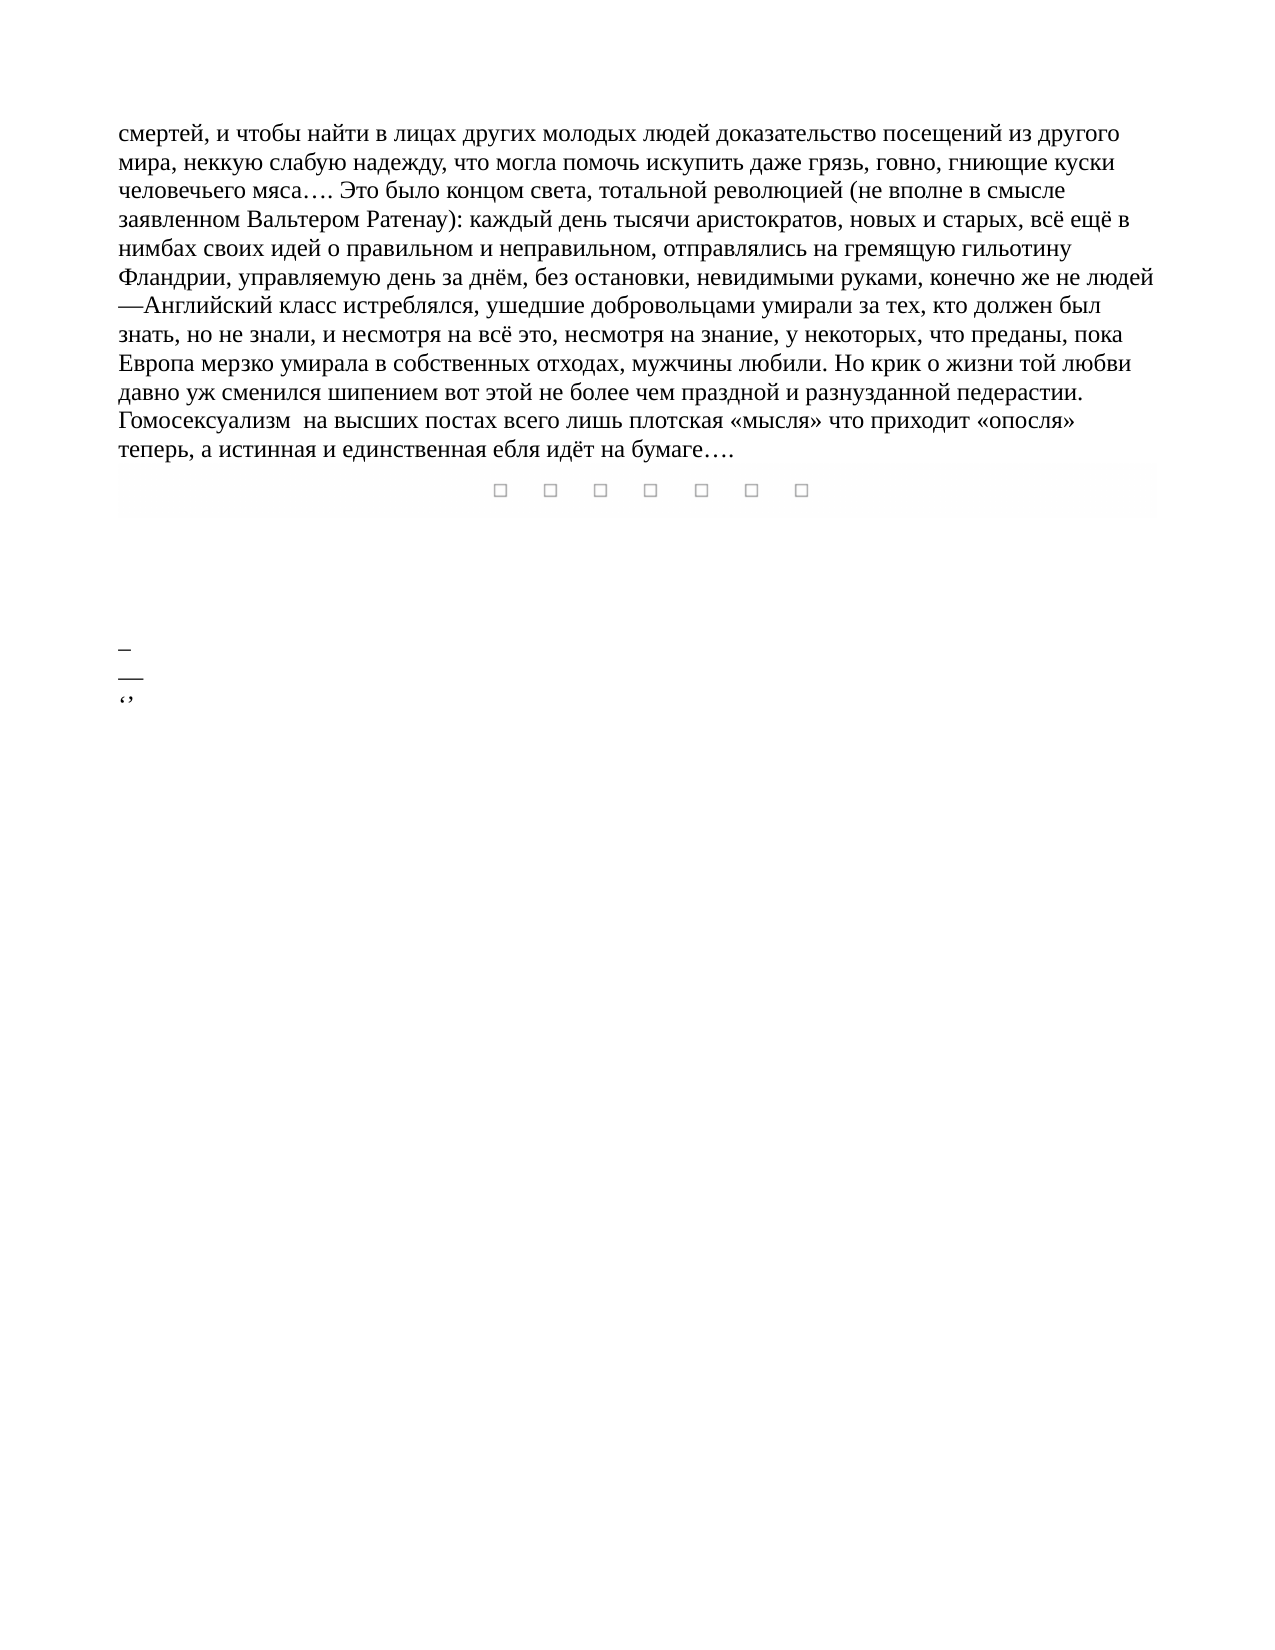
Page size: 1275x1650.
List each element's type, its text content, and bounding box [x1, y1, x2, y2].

picture [118, 463, 1157, 518]
text — [118, 662, 1157, 691]
text ‘’ [118, 691, 1157, 719]
text смертей, и чтобы найти в лицах других молодых людей доказательство посещений из другого мира, неккую слабую надежду, что могла помочь искупить даже грязь, говно, гниющие куски человечьего мяса…. Это было концом света, тотальной революцией (не вполне в смысле заявленном Вальтером Ратенау): каждый день тысячи аристократов, новых и старых, всё ещё в нимбах своих идей о правильном и неправильном, отправлялись на гремящую гильотину Фландрии, управляемую день за днём, без остановки, невидимыми руками, конечно же не людей—Английский класс истреблялся, ушедшие добровольцами умирали за тех, кто должен был знать, но не знали, и несмотря на всё это, несмотря на знание, у некоторых, что преданы, пока Европа мерзко умирала в собственных отходах, мужчины любили. Но крик о жизни той любви давно уж сменился шипением вот этой не более чем праздной и разнузданной педерастии. Гомосексуализм на высших постах всего лишь плотская «мысля» что приходит «опосля» теперь, а истинная и единственная ебля идёт на бумаге…. [118, 118, 1157, 463]
text – [118, 633, 1157, 662]
